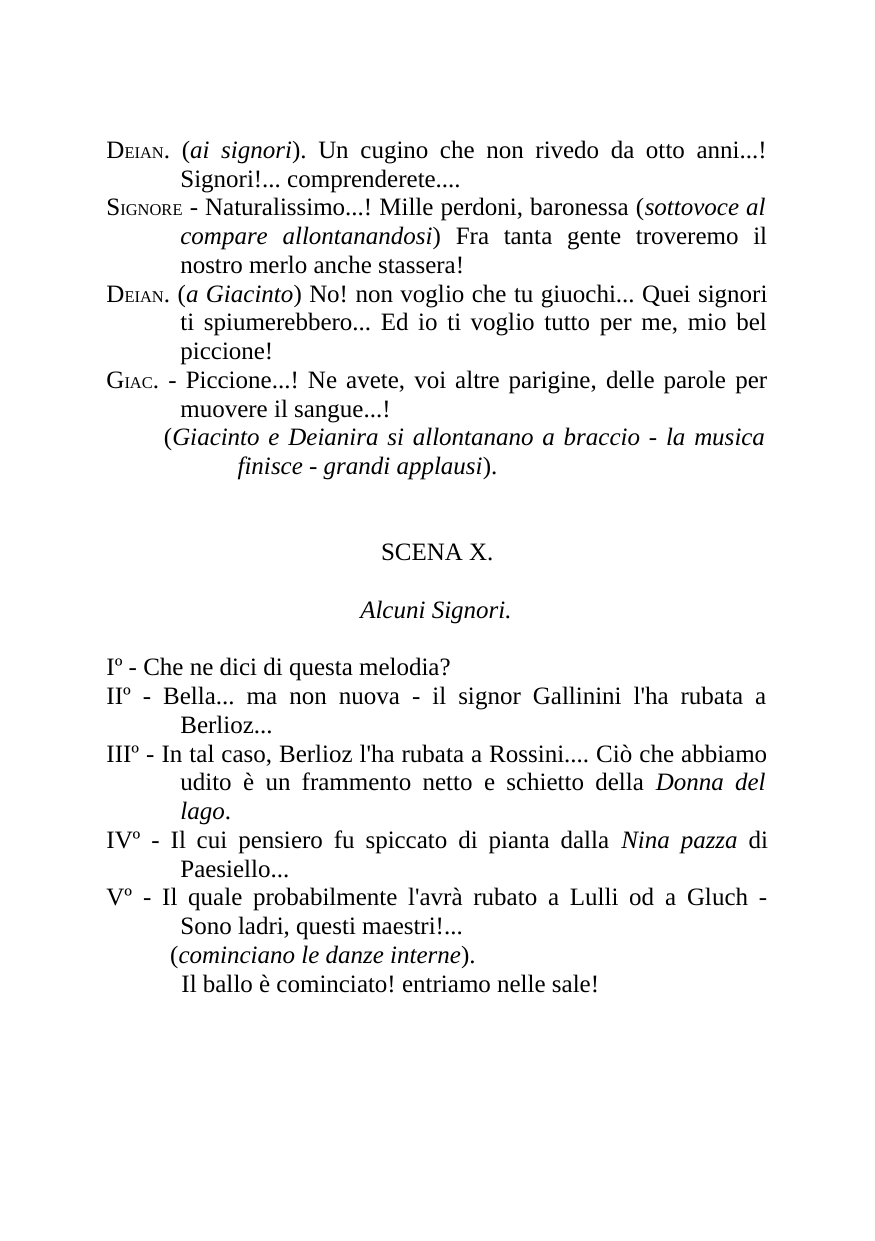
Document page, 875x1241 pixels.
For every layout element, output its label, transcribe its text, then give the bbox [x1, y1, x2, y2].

text Alcuni Signori. [106, 595, 768, 624]
text Vº - Il quale probabilmente l'avrà rubato a Lulli od a Gluch - Sono ladri, questi maestri!... [106, 882, 768, 940]
text Il ballo è cominciato! entriamo nelle sale! [180, 969, 768, 997]
text (Giacinto e Deianira si allontanano a braccio - la musica finisce - grandi applausi). [164, 422, 768, 480]
text IVº - Il cui pensiero fu spiccato di pianta dalla Nina pazza di Paesiello... [106, 825, 768, 882]
text Giac. - Piccione...! Ne avete, voi altre parigine, delle parole per muovere il sangue...! [106, 365, 768, 422]
text SCENA X. [106, 537, 768, 566]
text Iº - Che ne dici di questa melodia? [106, 652, 768, 681]
text (cominciano le danze interne). [164, 940, 768, 969]
text IIº - Bella... ma non nuova - il signor Gallinini l'ha rubata a Berlioz... [106, 681, 768, 739]
text Deian. (ai signori). Un cugino che non rivedo da otto anni...! Signori!... comprenderete.... [106, 135, 768, 192]
text Signore - Naturalissimo...! Mille perdoni, baronessa (sottovoce al compare allontanandosi) Fra tanta gente troveremo il nostro merlo anche stassera! [106, 192, 768, 279]
text IIIº - In tal caso, Berlioz l'ha rubata a Rossini.... Ciò che abbiamo udito è un frammento netto e schietto della Donna del lago. [106, 739, 768, 825]
text Deian. (a Giacinto) No! non voglio che tu giuochi... Quei signori ti spiumerebbero... Ed io ti voglio tutto per me, mio bel piccione! [106, 279, 768, 365]
